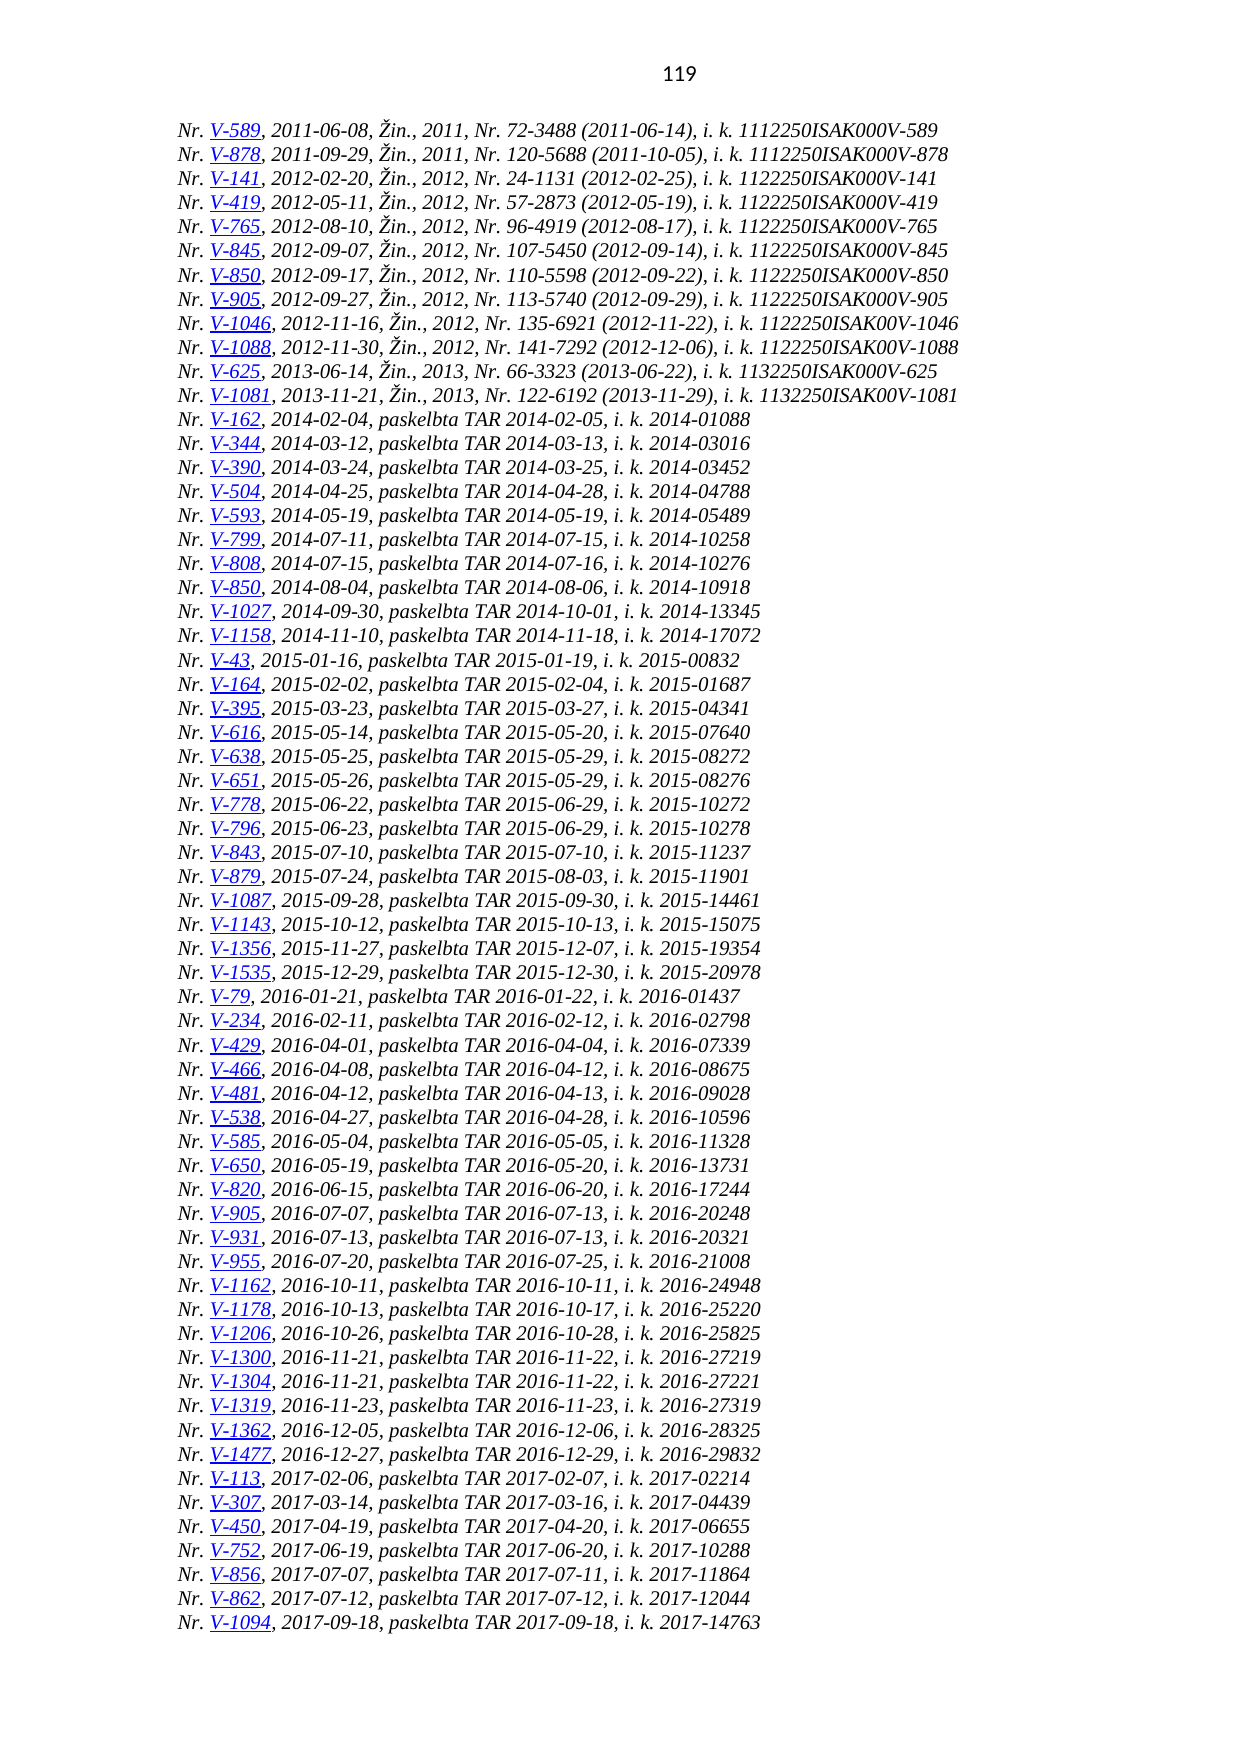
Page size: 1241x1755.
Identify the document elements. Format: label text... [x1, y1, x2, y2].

text Nr. V-1178, 2016-10-13, paskelbta TAR 2016-10-17, i. k. 2016-25220 [177, 1297, 1181, 1321]
text Nr. V-1300, 2016-11-21, paskelbta TAR 2016-11-22, i. k. 2016-27219 [177, 1345, 1181, 1369]
text Nr. V-1027, 2014-09-30, paskelbta TAR 2014-10-01, i. k. 2014-13345 [177, 599, 1181, 623]
text Nr. V-616, 2015-05-14, paskelbta TAR 2015-05-20, i. k. 2015-07640 [177, 720, 1181, 744]
text Nr. V-765, 2012-08-10, Žin., 2012, Nr. 96-4919 (2012-08-17), i. k. 1122250ISAK000V-765 [177, 214, 1181, 238]
text Nr. V-820, 2016-06-15, paskelbta TAR 2016-06-20, i. k. 2016-17244 [177, 1177, 1181, 1201]
text Nr. V-395, 2015-03-23, paskelbta TAR 2015-03-27, i. k. 2015-04341 [177, 696, 1181, 720]
text Nr. V-307, 2017-03-14, paskelbta TAR 2017-03-16, i. k. 2017-04439 [177, 1490, 1181, 1514]
text Nr. V-390, 2014-03-24, paskelbta TAR 2014-03-25, i. k. 2014-03452 [177, 455, 1181, 479]
text Nr. V-1304, 2016-11-21, paskelbta TAR 2016-11-22, i. k. 2016-27221 [177, 1369, 1181, 1393]
text Nr. V-850, 2014-08-04, paskelbta TAR 2014-08-06, i. k. 2014-10918 [177, 575, 1181, 599]
text Nr. V-850, 2012-09-17, Žin., 2012, Nr. 110-5598 (2012-09-22), i. k. 1122250ISAK000V-850 [177, 262, 1181, 287]
text Nr. V-1356, 2015-11-27, paskelbta TAR 2015-12-07, i. k. 2015-19354 [177, 936, 1181, 960]
text Nr. V-1477, 2016-12-27, paskelbta TAR 2016-12-29, i. k. 2016-29832 [177, 1442, 1181, 1466]
text Nr. V-538, 2016-04-27, paskelbta TAR 2016-04-28, i. k. 2016-10596 [177, 1105, 1181, 1129]
text Nr. V-905, 2012-09-27, Žin., 2012, Nr. 113-5740 (2012-09-29), i. k. 1122250ISAK000V-905 [177, 287, 1181, 311]
text Nr. V-625, 2013-06-14, Žin., 2013, Nr. 66-3323 (2013-06-22), i. k. 1132250ISAK000V-625 [177, 359, 1181, 383]
text Nr. V-1319, 2016-11-23, paskelbta TAR 2016-11-23, i. k. 2016-27319 [177, 1393, 1181, 1417]
text Nr. V-1206, 2016-10-26, paskelbta TAR 2016-10-28, i. k. 2016-25825 [177, 1321, 1181, 1345]
text Nr. V-1081, 2013-11-21, Žin., 2013, Nr. 122-6192 (2013-11-29), i. k. 1132250ISAK00V-1081 [177, 383, 1181, 407]
text Nr. V-1162, 2016-10-11, paskelbta TAR 2016-10-11, i. k. 2016-24948 [177, 1273, 1181, 1297]
text Nr. V-113, 2017-02-06, paskelbta TAR 2017-02-07, i. k. 2017-02214 [177, 1466, 1181, 1490]
text Nr. V-808, 2014-07-15, paskelbta TAR 2014-07-16, i. k. 2014-10276 [177, 551, 1181, 575]
text Nr. V-1087, 2015-09-28, paskelbta TAR 2015-09-30, i. k. 2015-14461 [177, 888, 1181, 912]
text Nr. V-589, 2011-06-08, Žin., 2011, Nr. 72-3488 (2011-06-14), i. k. 1112250ISAK000V-589 [177, 118, 1181, 142]
text Nr. V-931, 2016-07-13, paskelbta TAR 2016-07-13, i. k. 2016-20321 [177, 1225, 1181, 1249]
text Nr. V-585, 2016-05-04, paskelbta TAR 2016-05-05, i. k. 2016-11328 [177, 1129, 1181, 1153]
text Nr. V-799, 2014-07-11, paskelbta TAR 2014-07-15, i. k. 2014-10258 [177, 527, 1181, 551]
text Nr. V-504, 2014-04-25, paskelbta TAR 2014-04-28, i. k. 2014-04788 [177, 479, 1181, 503]
text Nr. V-1046, 2012-11-16, Žin., 2012, Nr. 135-6921 (2012-11-22), i. k. 1122250ISAK00V-1046 [177, 311, 1181, 335]
text Nr. V-141, 2012-02-20, Žin., 2012, Nr. 24-1131 (2012-02-25), i. k. 1122250ISAK000V-141 [177, 166, 1181, 190]
text Nr. V-344, 2014-03-12, paskelbta TAR 2014-03-13, i. k. 2014-03016 [177, 431, 1181, 455]
text Nr. V-164, 2015-02-02, paskelbta TAR 2015-02-04, i. k. 2015-01687 [177, 672, 1181, 696]
text Nr. V-450, 2017-04-19, paskelbta TAR 2017-04-20, i. k. 2017-06655 [177, 1514, 1181, 1538]
text Nr. V-651, 2015-05-26, paskelbta TAR 2015-05-29, i. k. 2015-08276 [177, 768, 1181, 792]
text Nr. V-878, 2011-09-29, Žin., 2011, Nr. 120-5688 (2011-10-05), i. k. 1112250ISAK000V-878 [177, 142, 1181, 166]
text Nr. V-845, 2012-09-07, Žin., 2012, Nr. 107-5450 (2012-09-14), i. k. 1122250ISAK000V-845 [177, 238, 1181, 262]
text Nr. V-862, 2017-07-12, paskelbta TAR 2017-07-12, i. k. 2017-12044 [177, 1586, 1181, 1610]
text Nr. V-593, 2014-05-19, paskelbta TAR 2014-05-19, i. k. 2014-05489 [177, 503, 1181, 527]
text Nr. V-638, 2015-05-25, paskelbta TAR 2015-05-29, i. k. 2015-08272 [177, 744, 1181, 768]
text Nr. V-162, 2014-02-04, paskelbta TAR 2014-02-05, i. k. 2014-01088 [177, 407, 1181, 431]
text Nr. V-481, 2016-04-12, paskelbta TAR 2016-04-13, i. k. 2016-09028 [177, 1081, 1181, 1105]
text Nr. V-778, 2015-06-22, paskelbta TAR 2015-06-29, i. k. 2015-10272 [177, 792, 1181, 816]
text Nr. V-234, 2016-02-11, paskelbta TAR 2016-02-12, i. k. 2016-02798 [177, 1008, 1181, 1032]
text Nr. V-650, 2016-05-19, paskelbta TAR 2016-05-20, i. k. 2016-13731 [177, 1153, 1181, 1177]
text Nr. V-955, 2016-07-20, paskelbta TAR 2016-07-25, i. k. 2016-21008 [177, 1249, 1181, 1273]
text Nr. V-796, 2015-06-23, paskelbta TAR 2015-06-29, i. k. 2015-10278 [177, 816, 1181, 840]
text Nr. V-905, 2016-07-07, paskelbta TAR 2016-07-13, i. k. 2016-20248 [177, 1201, 1181, 1225]
text Nr. V-879, 2015-07-24, paskelbta TAR 2015-08-03, i. k. 2015-11901 [177, 864, 1181, 888]
text Nr. V-1094, 2017-09-18, paskelbta TAR 2017-09-18, i. k. 2017-14763 [177, 1610, 1181, 1634]
text Nr. V-419, 2012-05-11, Žin., 2012, Nr. 57-2873 (2012-05-19), i. k. 1122250ISAK000V-419 [177, 190, 1181, 214]
text Nr. V-1158, 2014-11-10, paskelbta TAR 2014-11-18, i. k. 2014-17072 [177, 623, 1181, 647]
text Nr. V-843, 2015-07-10, paskelbta TAR 2015-07-10, i. k. 2015-11237 [177, 840, 1181, 864]
text Nr. V-1088, 2012-11-30, Žin., 2012, Nr. 141-7292 (2012-12-06), i. k. 1122250ISAK00V-1088 [177, 335, 1181, 359]
text Nr. V-752, 2017-06-19, paskelbta TAR 2017-06-20, i. k. 2017-10288 [177, 1538, 1181, 1562]
text Nr. V-1143, 2015-10-12, paskelbta TAR 2015-10-13, i. k. 2015-15075 [177, 912, 1181, 936]
text Nr. V-79, 2016-01-21, paskelbta TAR 2016-01-22, i. k. 2016-01437 [177, 984, 1181, 1008]
text Nr. V-429, 2016-04-01, paskelbta TAR 2016-04-04, i. k. 2016-07339 [177, 1032, 1181, 1057]
text Nr. V-856, 2017-07-07, paskelbta TAR 2017-07-11, i. k. 2017-11864 [177, 1562, 1181, 1586]
text Nr. V-1535, 2015-12-29, paskelbta TAR 2015-12-30, i. k. 2015-20978 [177, 960, 1181, 984]
text Nr. V-43, 2015-01-16, paskelbta TAR 2015-01-19, i. k. 2015-00832 [177, 647, 1181, 672]
text Nr. V-1362, 2016-12-05, paskelbta TAR 2016-12-06, i. k. 2016-28325 [177, 1417, 1181, 1442]
text Nr. V-466, 2016-04-08, paskelbta TAR 2016-04-12, i. k. 2016-08675 [177, 1057, 1181, 1081]
